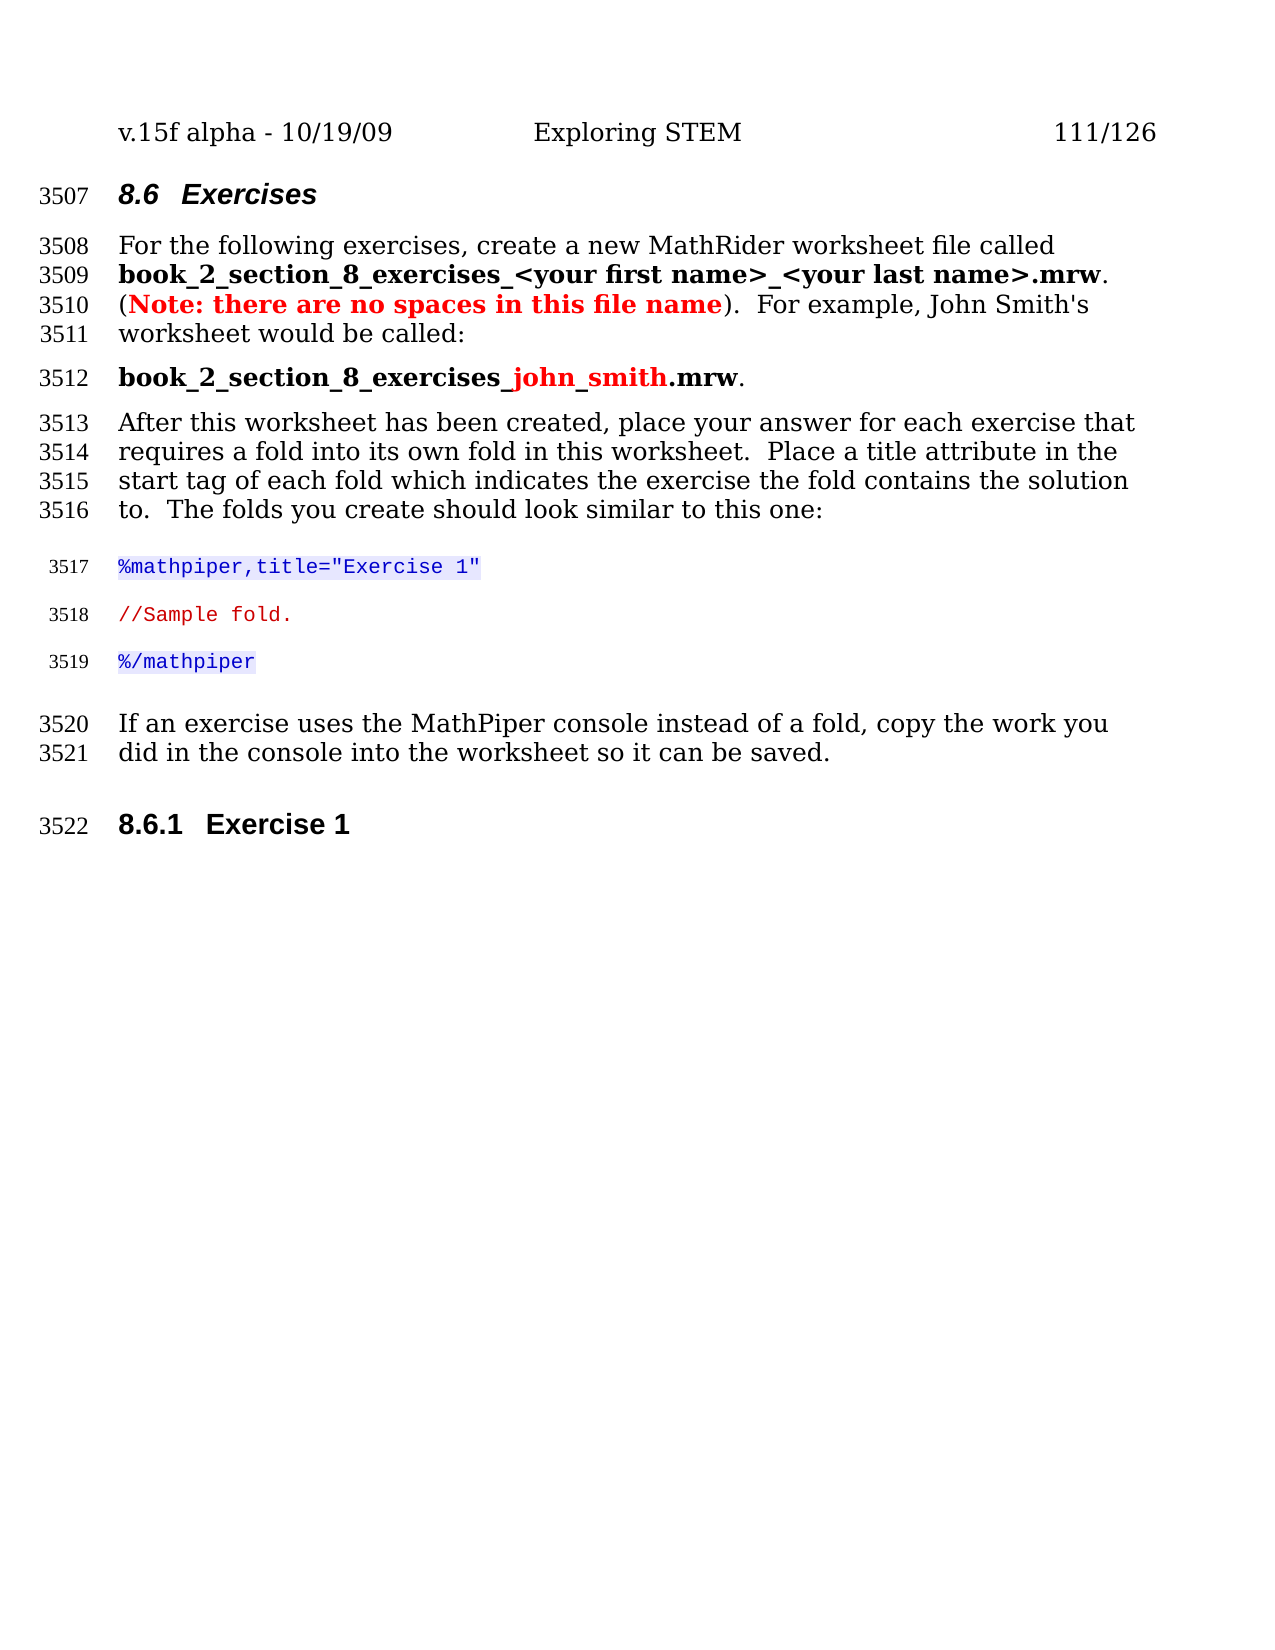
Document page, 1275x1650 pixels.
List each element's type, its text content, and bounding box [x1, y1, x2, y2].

text For the following exercises, create a new MathRider worksheet file called book_2_section_8_exercises_<your first name>_<your last name>.mrw. (Note: there are no spaces in this file name). For example, John Smith's worksheet would be called: [118, 231, 1157, 348]
text If an exercise uses the MathPiper console instead of a fold, copy the work you did in the console into the worksheet so it can be saved. [118, 709, 1157, 768]
subtitle Exercises [118, 177, 1157, 210]
text %/mathpiper [118, 651, 1157, 674]
text After this worksheet has been created, place your answer for each exercise that requires a fold into its own fold in this worksheet. Place a title attribute in the start tag of each fold which indicates the exercise the fold contains the solution to. The folds you create should look similar to this one: [118, 408, 1157, 524]
text //Sample fold. [118, 604, 1157, 627]
text book_2_section_8_exercises_john_smith.mrw. [118, 363, 1157, 393]
subtitle Exercise 1 [118, 807, 1157, 840]
text %mathpiper,title="Exercise 1" [118, 556, 1157, 580]
